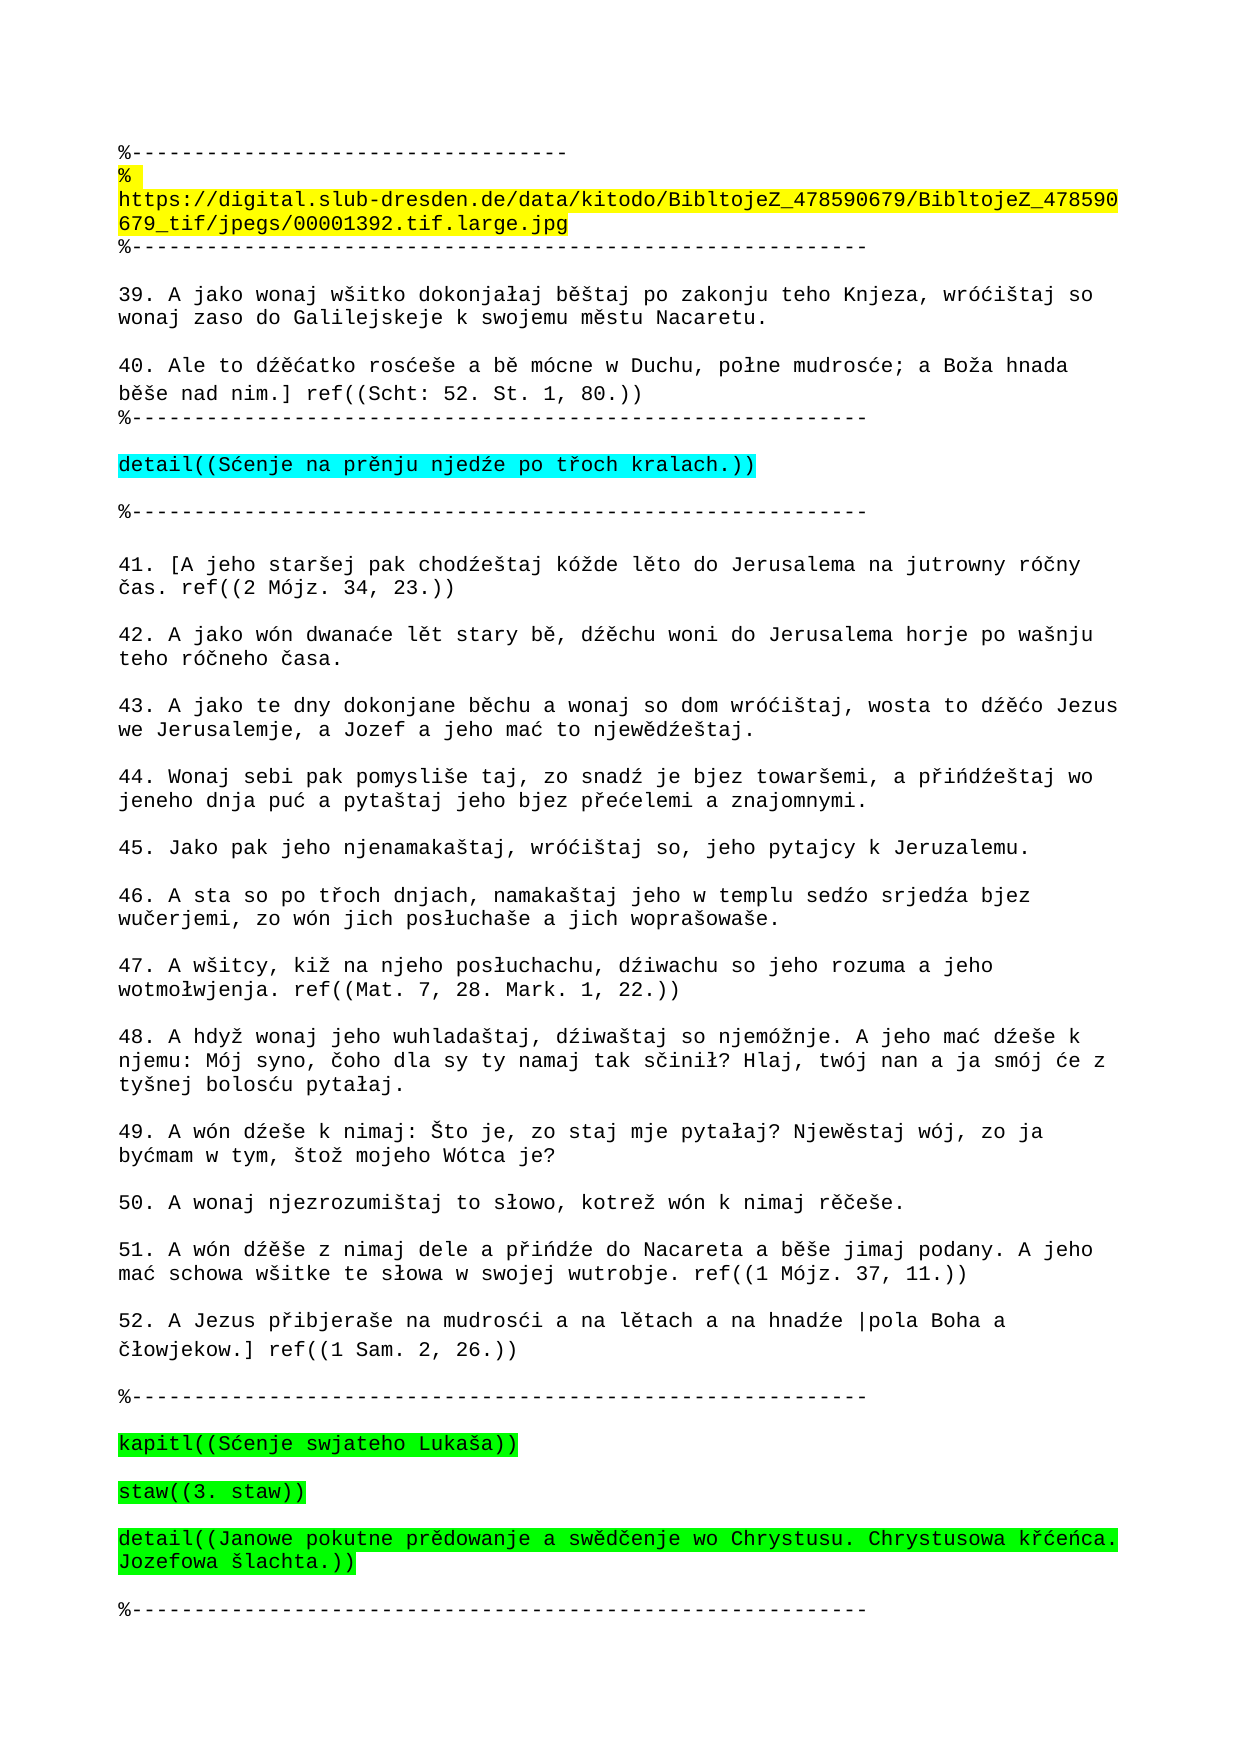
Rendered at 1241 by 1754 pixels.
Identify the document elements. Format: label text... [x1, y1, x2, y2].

text 51. A wón dźěše z nimaj dele a přińdźe do Nacareta a běše jimaj podany. A jeho mać schowa wšitke te słowa w swojej wutrobje. ref((1 Mójz. 37, 11.)) [118, 1239, 1122, 1287]
text 40. Ale to dźěćatko rosćeše a bě mócne w Duchu, połne mudrosće; a Boža hnada běše nad nim.] ref((Scht: 52. St. 1, 80.)) [118, 354, 1122, 407]
text kapitl((Sćenje swjateho Lukaša)) [118, 1433, 1122, 1457]
text 42. A jako wón dwanaće lět stary bě, dźěchu woni do Jerusalema horje po wašnju teho róčneho časa. [118, 624, 1122, 672]
text %----------------------------------------------------------- [118, 501, 1122, 525]
text 50. A wonaj njezrozumištaj to słowo, kotrež wón k nimaj rěčeše. [118, 1192, 1122, 1216]
text 39. A jako wonaj wšitko dokonjałaj běštaj po zakonju teho Knjeza, wróćištaj so wonaj zaso do Galilejskeje k swojemu městu Nacaretu. [118, 284, 1122, 331]
text staw((3. staw)) [118, 1481, 1122, 1504]
text 44. Wonaj sebi pak pomysliše taj, zo snadź je bjez towaršemi, a přińdźeštaj wo jeneho dnja puć a pytaštaj jeho bjez přećelemi a znajomnymi. [118, 766, 1122, 814]
text %----------------------------------------------------------- [118, 1599, 1122, 1622]
text 52. A Jezus přibjeraše na mudrosći a na lětach a na hnadźe |pola Boha a čłowjekow.] ref((1 Sam. 2, 26.)) [118, 1310, 1122, 1362]
text detail((Sćenje na prěnju njedźe po třoch kralach.)) [118, 454, 1122, 478]
text detail((Janowe pokutne prědowanje a swědčenje wo Chrystusu. Chrystusowa křćeńca. Jozefowa šlachta.)) [118, 1528, 1122, 1575]
text 49. A wón dźeše k nimaj: Što je, zo staj mje pytałaj? Njewěstaj wój, zo ja byćmam w tym, štož mojeho Wótca je? [118, 1121, 1122, 1168]
text %----------------------------------------------------------- [118, 407, 1122, 430]
text 45. Jako pak jeho njenamakaštaj, wróćištaj so, jeho pytajcy k Jeruzalemu. [118, 837, 1122, 861]
text % https://digital.slub-dresden.de/data/kitodo/BibltojeZ_478590679/BibltojeZ_478590679_tif/jpegs/00001392.tif.large.jpg [118, 165, 1122, 236]
text %----------------------------------- [118, 142, 1122, 165]
text 41. [A jeho staršej pak chodźeštaj kóžde lěto do Jerusalema na jutrowny róčny čas. ref((2 Mójz. 34, 23.)) [118, 549, 1122, 601]
text 47. A wšitcy, kiž na njeho posłuchachu, dźiwachu so jeho rozuma a jeho wotmołwjenja. ref((Mat. 7, 28. Mark. 1, 22.)) [118, 956, 1122, 1003]
text 46. A sta so po třoch dnjach, namakaštaj jeho w templu sedźo srjedźa bjez wučerjemi, zo wón jich posłuchaše a jich woprašowaše. [118, 884, 1122, 932]
text %----------------------------------------------------------- [118, 236, 1122, 260]
text %----------------------------------------------------------- [118, 1386, 1122, 1410]
text 43. A jako te dny dokonjane běchu a wonaj so dom wróćištaj, wosta to dźěćo Jezus we Jerusalemje, a Jozef a jeho mać to njewědźeštaj. [118, 695, 1122, 743]
text 48. A hdyž wonaj jeho wuhladaštaj, dźiwaštaj so njemóžnje. A jeho mać dźeše k njemu: Mój syno, čoho dla sy ty namaj tak sčinił? Hlaj, twój nan a ja smój će z tyšnej bolosću pytałaj. [118, 1026, 1122, 1097]
